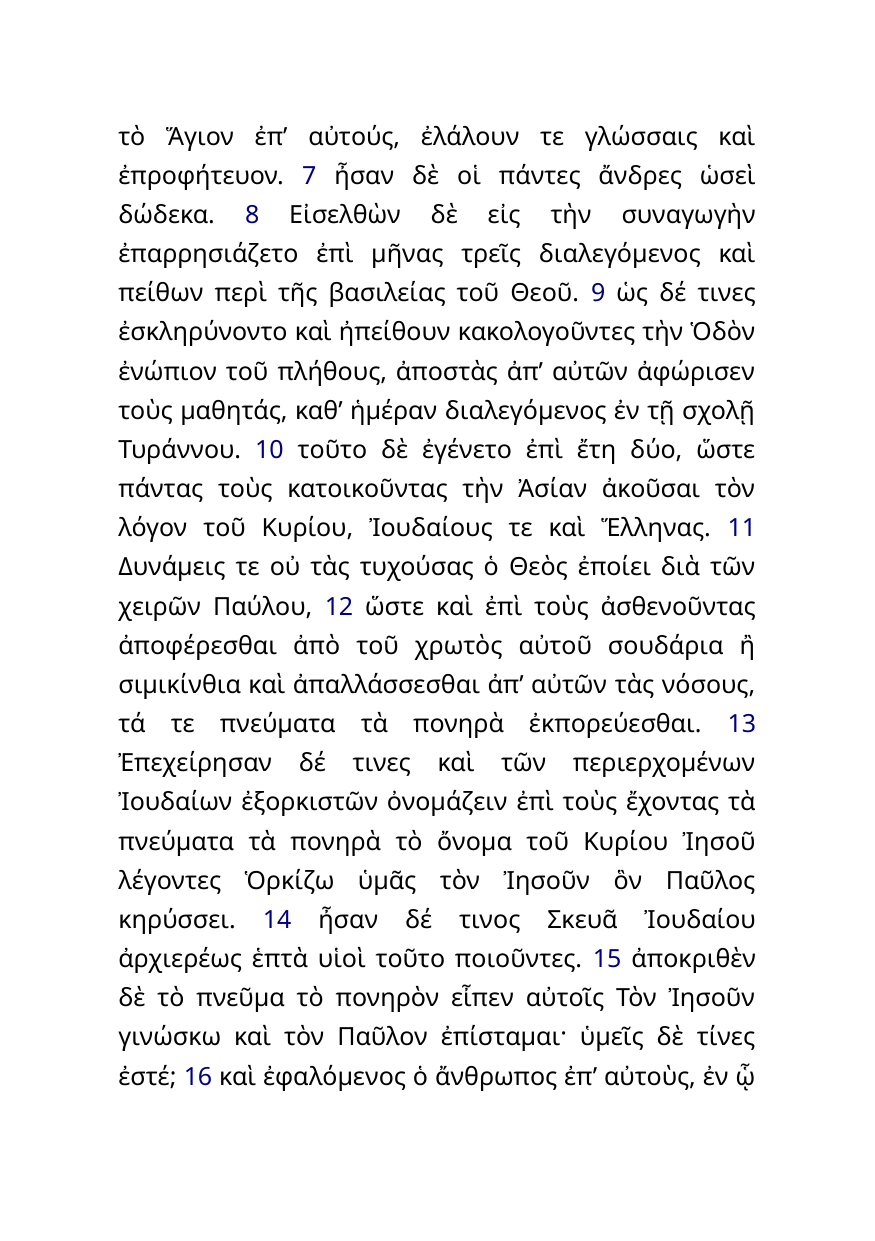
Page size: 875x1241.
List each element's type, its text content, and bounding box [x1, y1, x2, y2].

text τὸ Ἅγιον ἐπ’ αὐτούς, ἐλάλουν τε γλώσσαις καὶ ἐπροφήτευον. 7 ἦσαν δὲ οἱ πάντες ἄνδρες ὡσεὶ δώδεκα. 8 Εἰσελθὼν δὲ εἰς τὴν συναγωγὴν ἐπαρρησιάζετο ἐπὶ μῆνας τρεῖς διαλεγόμενος καὶ πείθων περὶ τῆς βασιλείας τοῦ Θεοῦ. 9 ὡς δέ τινες ἐσκληρύνοντο καὶ ἠπείθουν κακολογοῦντες τὴν Ὁδὸν ἐνώπιον τοῦ πλήθους, ἀποστὰς ἀπ’ αὐτῶν ἀφώρισεν τοὺς μαθητάς, καθ’ ἡμέραν διαλεγόμενος ἐν τῇ σχολῇ Τυράννου. 10 τοῦτο δὲ ἐγένετο ἐπὶ ἔτη δύο, ὥστε πάντας τοὺς κατοικοῦντας τὴν Ἀσίαν ἀκοῦσαι τὸν λόγον τοῦ Κυρίου, Ἰουδαίους τε καὶ Ἕλληνας. 11 Δυνάμεις τε οὐ τὰς τυχούσας ὁ Θεὸς ἐποίει διὰ τῶν χειρῶν Παύλου, 12 ὥστε καὶ ἐπὶ τοὺς ἀσθενοῦντας ἀποφέρεσθαι ἀπὸ τοῦ χρωτὸς αὐτοῦ σουδάρια ἢ σιμικίνθια καὶ ἀπαλλάσσεσθαι ἀπ’ αὐτῶν τὰς νόσους, τά τε πνεύματα τὰ πονηρὰ ἐκπορεύεσθαι. 13 Ἐπεχείρησαν δέ τινες καὶ τῶν περιερχομένων Ἰουδαίων ἐξορκιστῶν ὀνομάζειν ἐπὶ τοὺς ἔχοντας τὰ πνεύματα τὰ πονηρὰ τὸ ὄνομα τοῦ Κυρίου Ἰησοῦ λέγοντες Ὁρκίζω ὑμᾶς τὸν Ἰησοῦν ὃν Παῦλος κηρύσσει. 14 ἦσαν δέ τινος Σκευᾶ Ἰουδαίου ἀρχιερέως ἑπτὰ υἱοὶ τοῦτο ποιοῦντες. 15 ἀποκριθὲν δὲ τὸ πνεῦμα τὸ πονηρὸν εἶπεν αὐτοῖς Τὸν Ἰησοῦν γινώσκω καὶ τὸν Παῦλον ἐπίσταμαι· ὑμεῖς δὲ τίνες ἐστέ; 16 καὶ ἐφαλόμενος ὁ ἄνθρωπος ἐπ’ αὐτοὺς, ἐν ᾧ [118, 118, 756, 1092]
